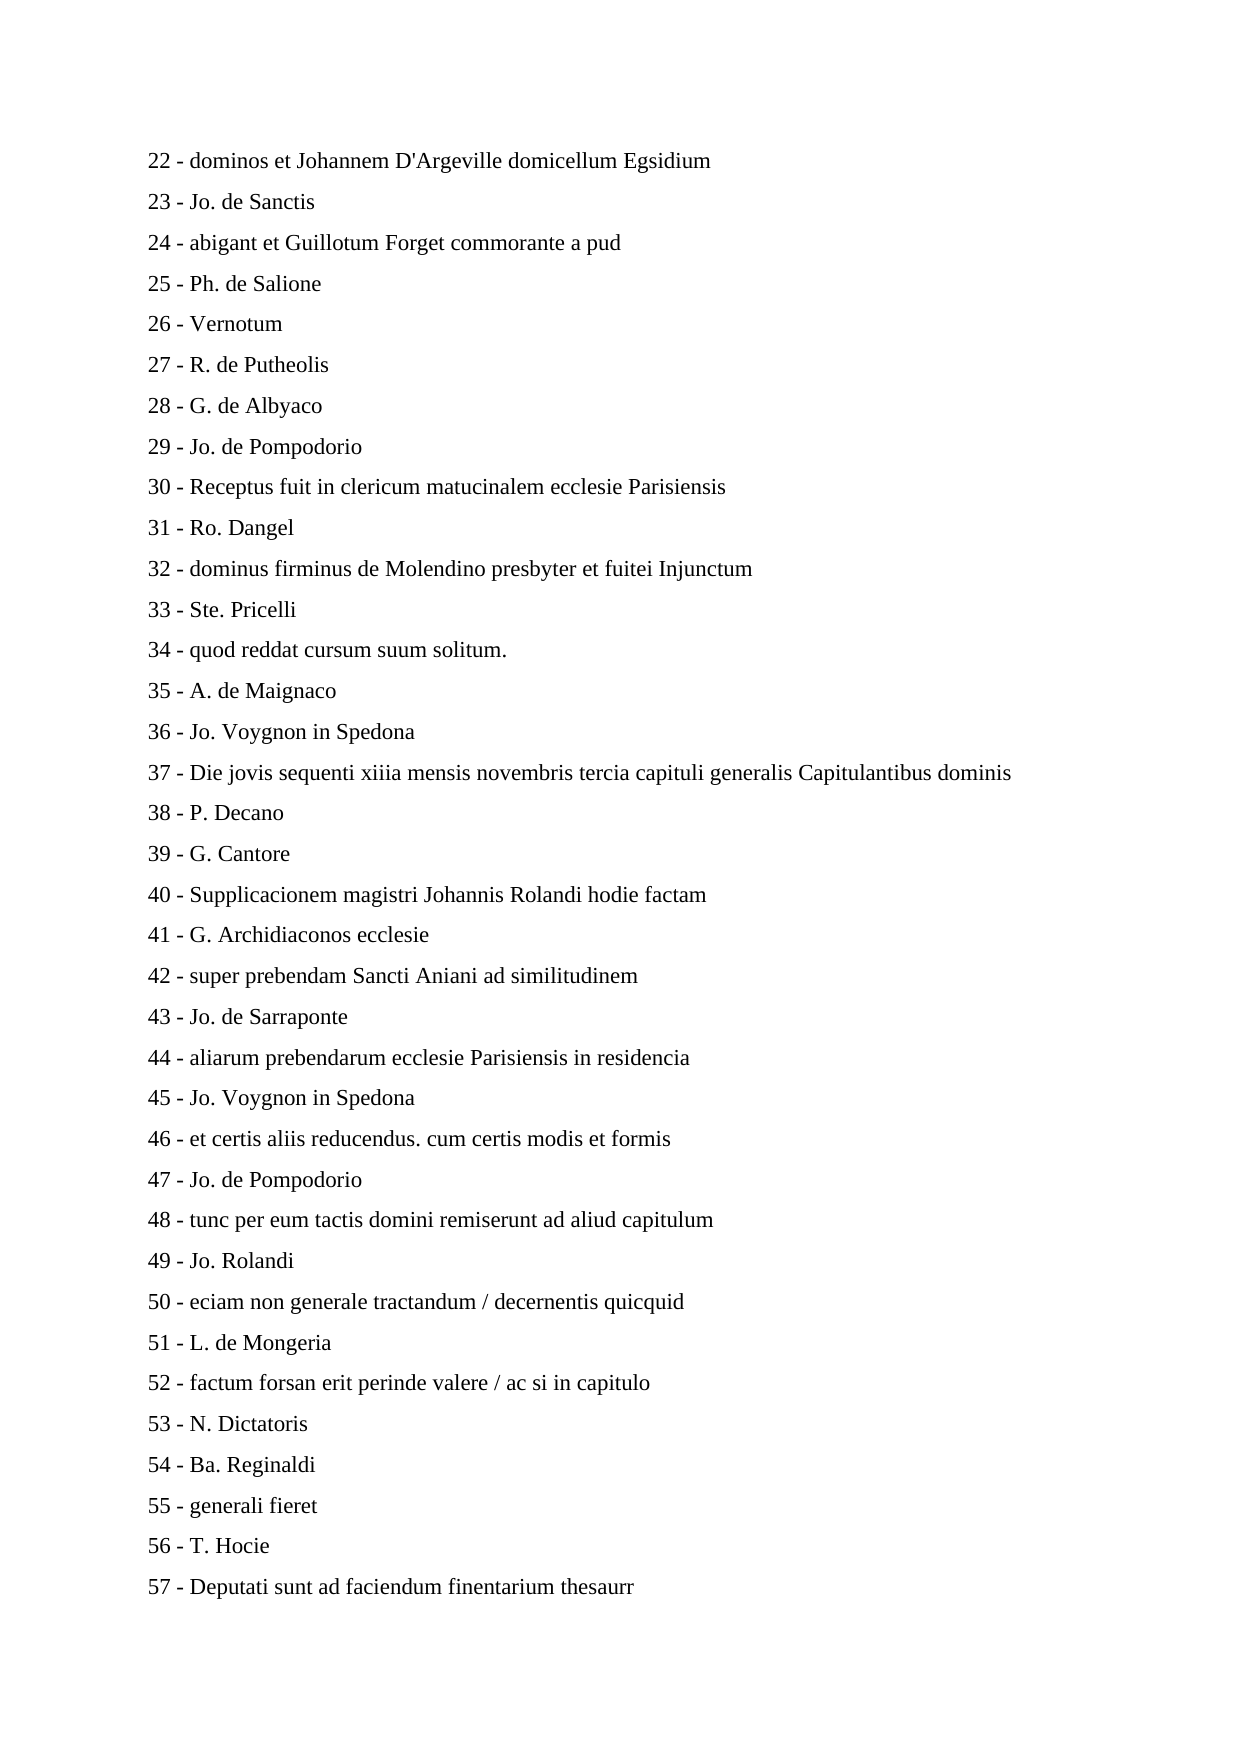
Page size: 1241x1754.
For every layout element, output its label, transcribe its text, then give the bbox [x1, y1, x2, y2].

text 45 - Jo. Voygnon in Spedona [148, 1084, 1093, 1111]
text 46 - et certis aliis reducendus. cum certis modis et formis [148, 1125, 1093, 1151]
text 43 - Jo. de Sarraponte [148, 1003, 1093, 1029]
text 55 - generali fieret [148, 1492, 1093, 1518]
text 35 - A. de Maignaco [148, 677, 1093, 703]
text 31 - Ro. Dangel [148, 514, 1093, 541]
text 52 - factum forsan erit perinde valere / ac si in capitulo [148, 1369, 1093, 1396]
text 37 - Die jovis sequenti xiiia mensis novembris tercia capituli generalis Capitulantibus dominis [148, 758, 1093, 785]
text 49 - Jo. Rolandi [148, 1247, 1093, 1274]
text 25 - Ph. de Salione [148, 270, 1093, 296]
text 40 - Supplicacionem magistri Johannis Rolandi hodie factam [148, 881, 1093, 907]
text 33 - Ste. Pricelli [148, 596, 1093, 622]
text 38 - P. Decano [148, 799, 1093, 826]
text 39 - G. Cantore [148, 840, 1093, 866]
text 56 - T. Hocie [148, 1532, 1093, 1559]
text 50 - eciam non generale tractandum / decernentis quicquid [148, 1288, 1093, 1314]
text 26 - Vernotum [148, 311, 1093, 337]
text 22 - dominos et Johannem D'Argeville domicellum Egsidium [148, 148, 1093, 174]
text 27 - R. de Putheolis [148, 351, 1093, 378]
text 44 - aliarum prebendarum ecclesie Parisiensis in residencia [148, 1044, 1093, 1070]
text 47 - Jo. de Pompodorio [148, 1166, 1093, 1192]
text 34 - quod reddat cursum suum solitum. [148, 636, 1093, 663]
text 41 - G. Archidiaconos ecclesie [148, 921, 1093, 948]
text 32 - dominus firminus de Molendino presbyter et fuitei Injunctum [148, 555, 1093, 581]
text 48 - tunc per eum tactis domini remiserunt ad aliud capitulum [148, 1207, 1093, 1233]
text 57 - Deputati sunt ad faciendum finentarium thesaurr [148, 1573, 1093, 1599]
text 51 - L. de Mongeria [148, 1329, 1093, 1355]
text 54 - Ba. Reginaldi [148, 1451, 1093, 1477]
text 23 - Jo. de Sanctis [148, 188, 1093, 215]
text 30 - Receptus fuit in clericum matucinalem ecclesie Parisiensis [148, 473, 1093, 500]
text 42 - super prebendam Sancti Aniani ad similitudinem [148, 962, 1093, 988]
text 24 - abigant et Guillotum Forget commorante a pud [148, 229, 1093, 255]
text 29 - Jo. de Pompodorio [148, 433, 1093, 459]
text 53 - N. Dictatoris [148, 1410, 1093, 1437]
text 28 - G. de Albyaco [148, 392, 1093, 418]
text 36 - Jo. Voygnon in Spedona [148, 718, 1093, 744]
